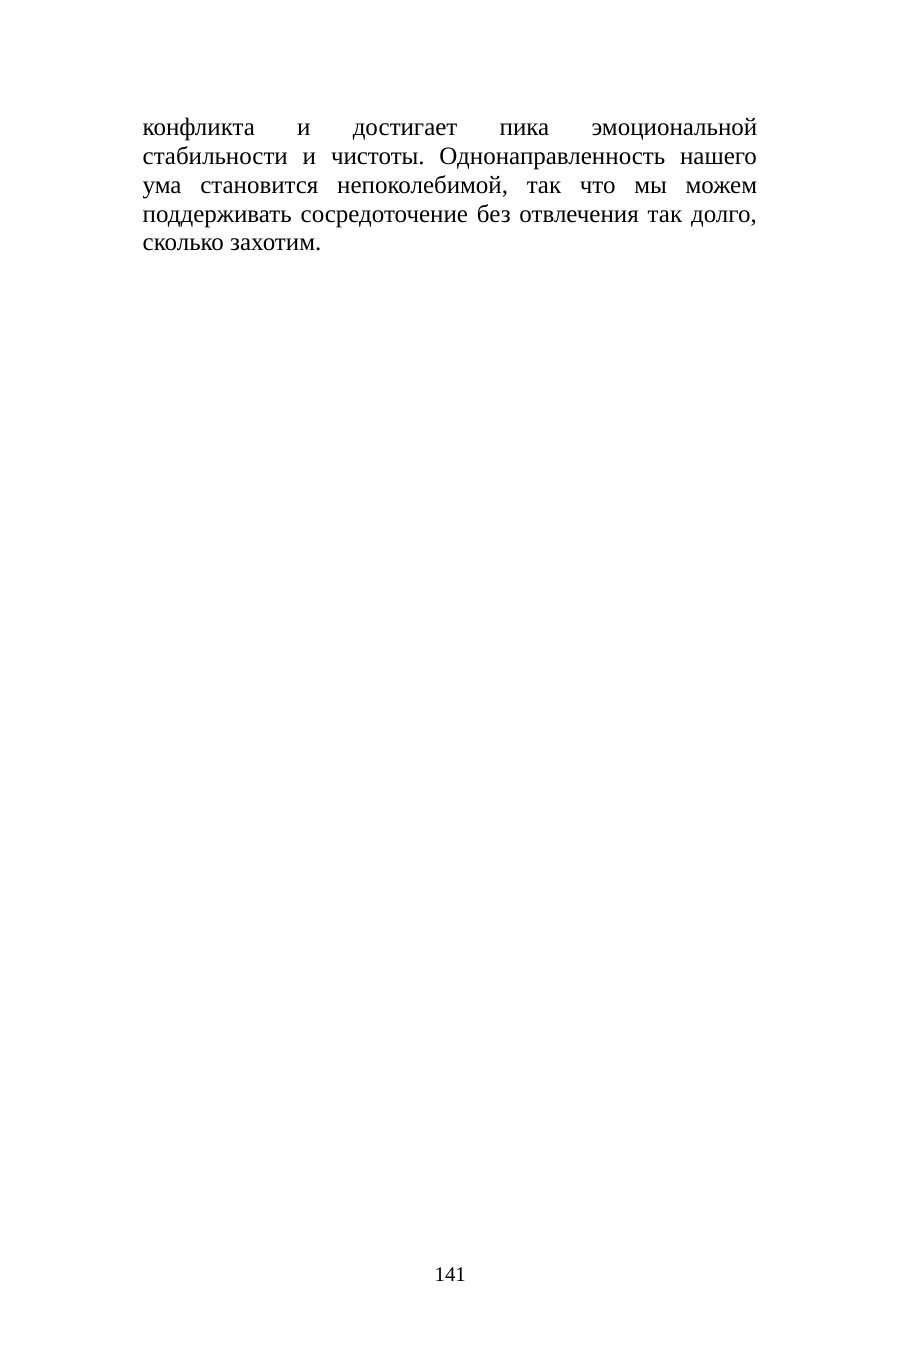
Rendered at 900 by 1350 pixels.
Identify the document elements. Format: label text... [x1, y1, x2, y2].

text конфликта и достигает пика эмоциональной стабильности и чистоты. Однонаправленность нашего ума становится непоколебимой, так что мы можем поддерживать сосредоточение без отвлечения так долго, сколько захотим. [142, 112, 757, 256]
